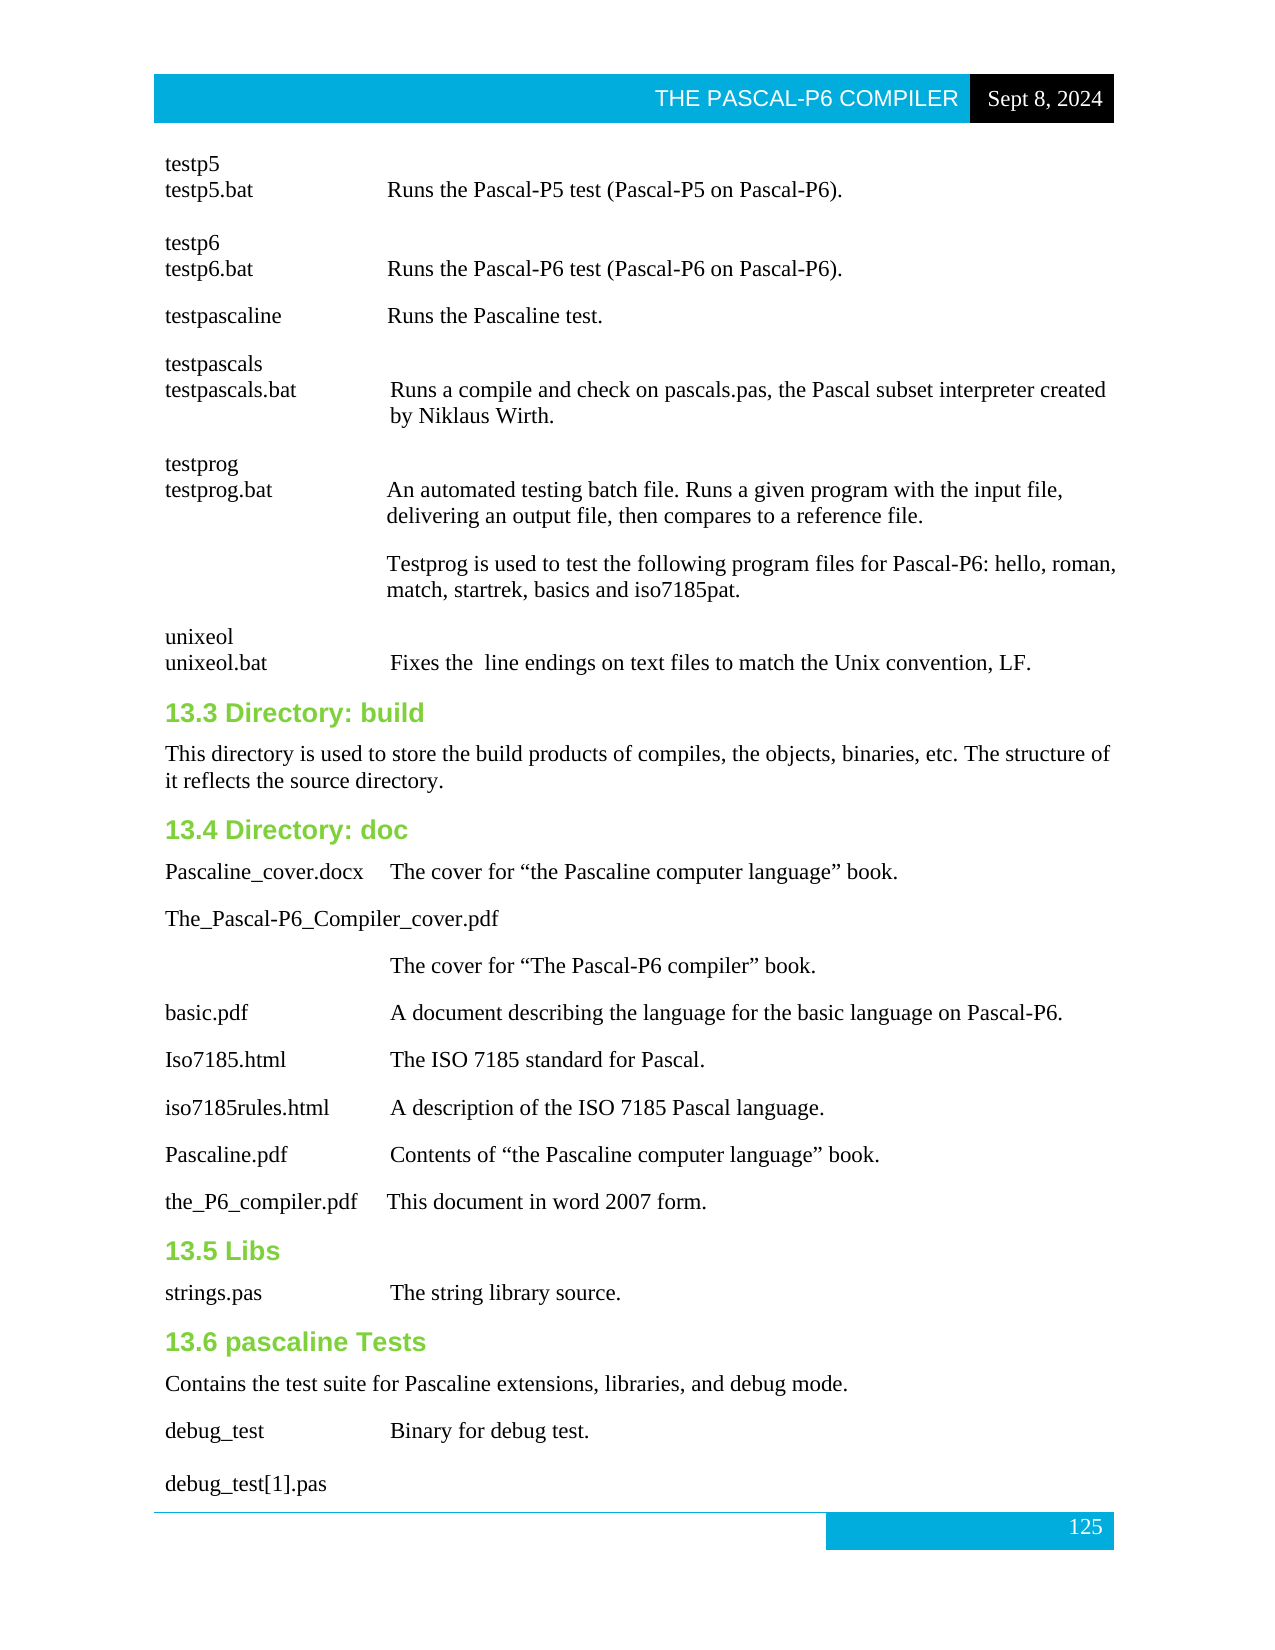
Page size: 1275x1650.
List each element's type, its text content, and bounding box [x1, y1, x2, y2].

text iso7185rules.html A description of the ISO 7185 Pascal language. [165, 1094, 1125, 1120]
text testpascaline Runs the Pascaline test. [165, 303, 1125, 329]
text Contains the test suite for Pascaline extensions, libraries, and debug mode. [165, 1370, 1125, 1396]
text testp5 [165, 150, 1125, 176]
text testp6 [165, 229, 1125, 255]
subtitle pascaline Tests [165, 1326, 1125, 1357]
text testprog [165, 450, 1125, 476]
text unixeol.bat Fixes the line endings on text files to match the Unix convention, LF. [165, 649, 1125, 676]
text testpascals [165, 350, 1125, 376]
text basic.pdf A document describing the language for the basic language on Pascal-P6. [165, 999, 1125, 1026]
subtitle Directory: build [165, 697, 1125, 728]
text the_P6_compiler.pdf This document in word 2007 form. [165, 1188, 1125, 1214]
text testprog.bat An automated testing batch file. Runs a given program with the input file, delivering an output file, then compares to a reference file. [165, 476, 1125, 529]
text Pascaline.pdf Contents of “the Pascaline computer language” book. [165, 1141, 1125, 1167]
text testp5.bat Runs the Pascal-P5 test (Pascal-P5 on Pascal-P6). [165, 176, 1125, 203]
text Testprog is used to test the following program files for Pascal-P6: hello, roman, match, startrek, basics and iso7185pat. [386, 549, 1125, 602]
text debug_test[1].pas [165, 1470, 1125, 1496]
subtitle Libs [165, 1235, 1125, 1266]
text testpascals.bat Runs a compile and check on pascals.pas, the Pascal subset interpreter created by Niklaus Wirth. [165, 376, 1125, 429]
text testp6.bat Runs the Pascal-P6 test (Pascal-P6 on Pascal-P6). [165, 255, 1125, 282]
text This directory is used to store the build products of compiles, the objects, binaries, etc. The structure of it reflects the source directory. [165, 740, 1125, 793]
text Iso7185.html The ISO 7185 standard for Pascal. [165, 1046, 1125, 1073]
text The_Pascal-P6_Compiler_cover.pdf [165, 905, 1125, 931]
text Pascaline_cover.docx The cover for “the Pascaline computer language” book. [165, 858, 1125, 884]
text strings.pas The string library source. [165, 1279, 1125, 1305]
text debug_test Binary for debug test. [165, 1417, 1125, 1443]
subtitle Directory: doc [165, 814, 1125, 845]
text unixeol [165, 623, 1125, 649]
text The cover for “The Pascal-P6 compiler” book. [165, 952, 1125, 978]
